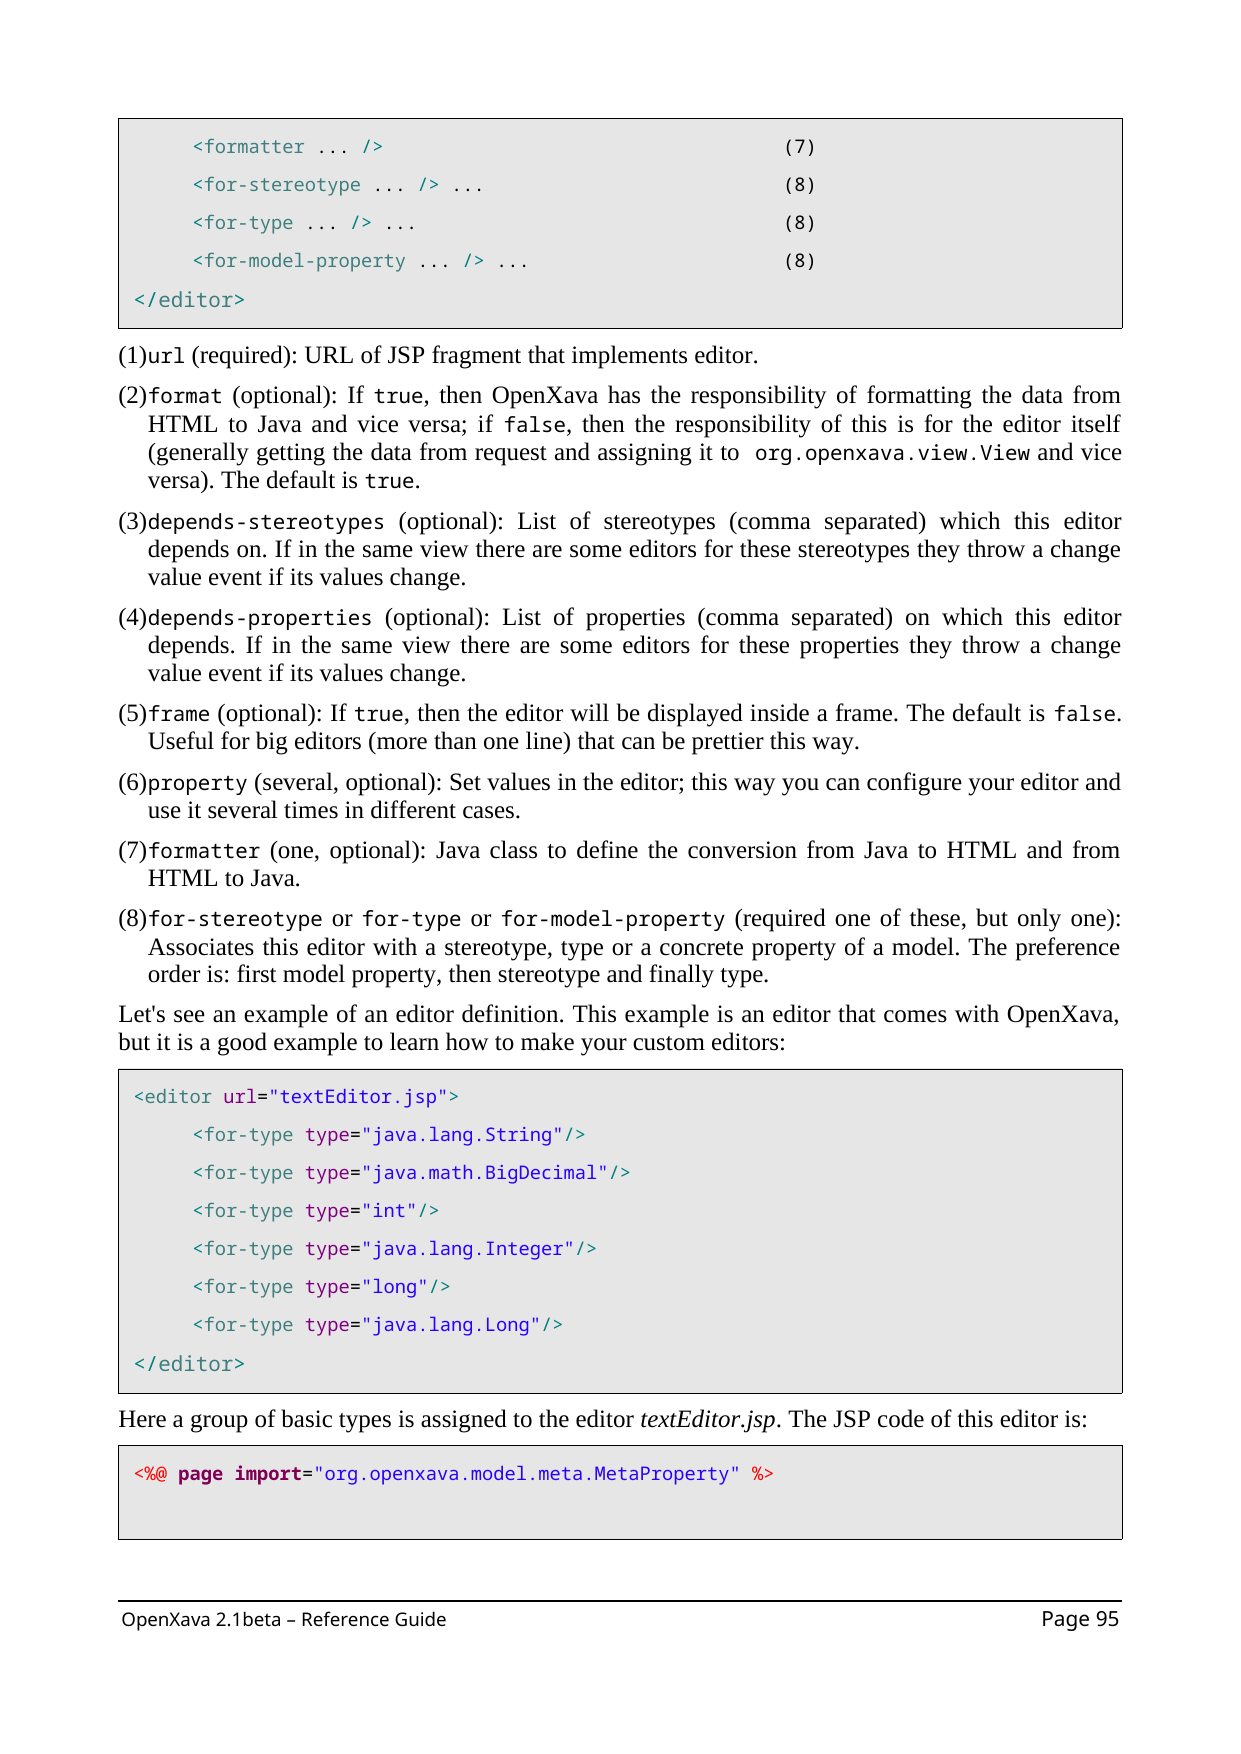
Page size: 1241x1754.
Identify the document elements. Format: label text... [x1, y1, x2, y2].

text </editor> [119, 1335, 1122, 1393]
text </editor> [119, 270, 1122, 328]
list property (several, optional): Set values in the editor; this way you can configure your editor and use it several times in different cases. [118, 768, 1122, 823]
text <editor url="textEditor.jsp"> [119, 1070, 1122, 1107]
text <for-type ... /> ... (8) [119, 194, 1122, 232]
text <for-type type="java.math.BigDecimal"/> [119, 1144, 1122, 1183]
text Here a group of basic types is assigned to the editor textEditor.jsp. The JSP code of this editor is: [118, 1405, 1122, 1433]
text Let's see an example of an editor definition. This example is an editor that comes with OpenXava, but it is a good example to learn how to make your custom editors: [118, 1001, 1122, 1056]
list frame (optional): If true, then the editor will be displayed inside a frame. The default is false. Useful for big editors (more than one line) that can be prettier this way. [118, 699, 1122, 755]
text <for-type type="java.lang.Long"/> [119, 1297, 1122, 1335]
text <for-type type="int"/> [119, 1183, 1122, 1221]
list depends-properties (optional): List of properties (comma separated) on which this editor depends. If in the same view there are some editors for these properties they throw a change value event if its values change. [118, 603, 1122, 687]
text <for-type type="java.lang.Integer"/> [119, 1221, 1122, 1259]
text <for-stereotype ... /> ... (8) [119, 156, 1122, 194]
list for-stereotype or for-type or for-model-property (required one of these, but only one): Associates this editor with a stereotype, type or a concrete property of a model. The preference order is: first model property, then stereotype and finally type. [118, 904, 1122, 988]
text <%@ page import="org.openxava.model.meta.MetaProperty" %> [119, 1446, 1122, 1483]
text <for-type type="long"/> [119, 1259, 1122, 1297]
list url (required): URL of JSP fragment that implements editor. [118, 341, 1122, 369]
list depends-stereotypes (optional): List of stereotypes (comma separated) which this editor depends on. If in the same view there are some editors for these stereotypes they throw a change value event if its values change. [118, 507, 1122, 591]
text <for-model-property ... /> ... (8) [119, 232, 1122, 270]
list format (optional): If true, then OpenXava has the responsibility of formatting the data from HTML to Java and vice versa; if false, then the responsibility of this is for the editor itself (generally getting the data from request and assigning it to org.openxava.view.View and vice versa). The default is true. [118, 381, 1122, 494]
text <for-type type="java.lang.String"/> [119, 1107, 1122, 1144]
text <formatter ... /> (7) [119, 119, 1122, 156]
list formatter (one, optional): Java class to define the conversion from Java to HTML and from HTML to Java. [118, 836, 1122, 892]
